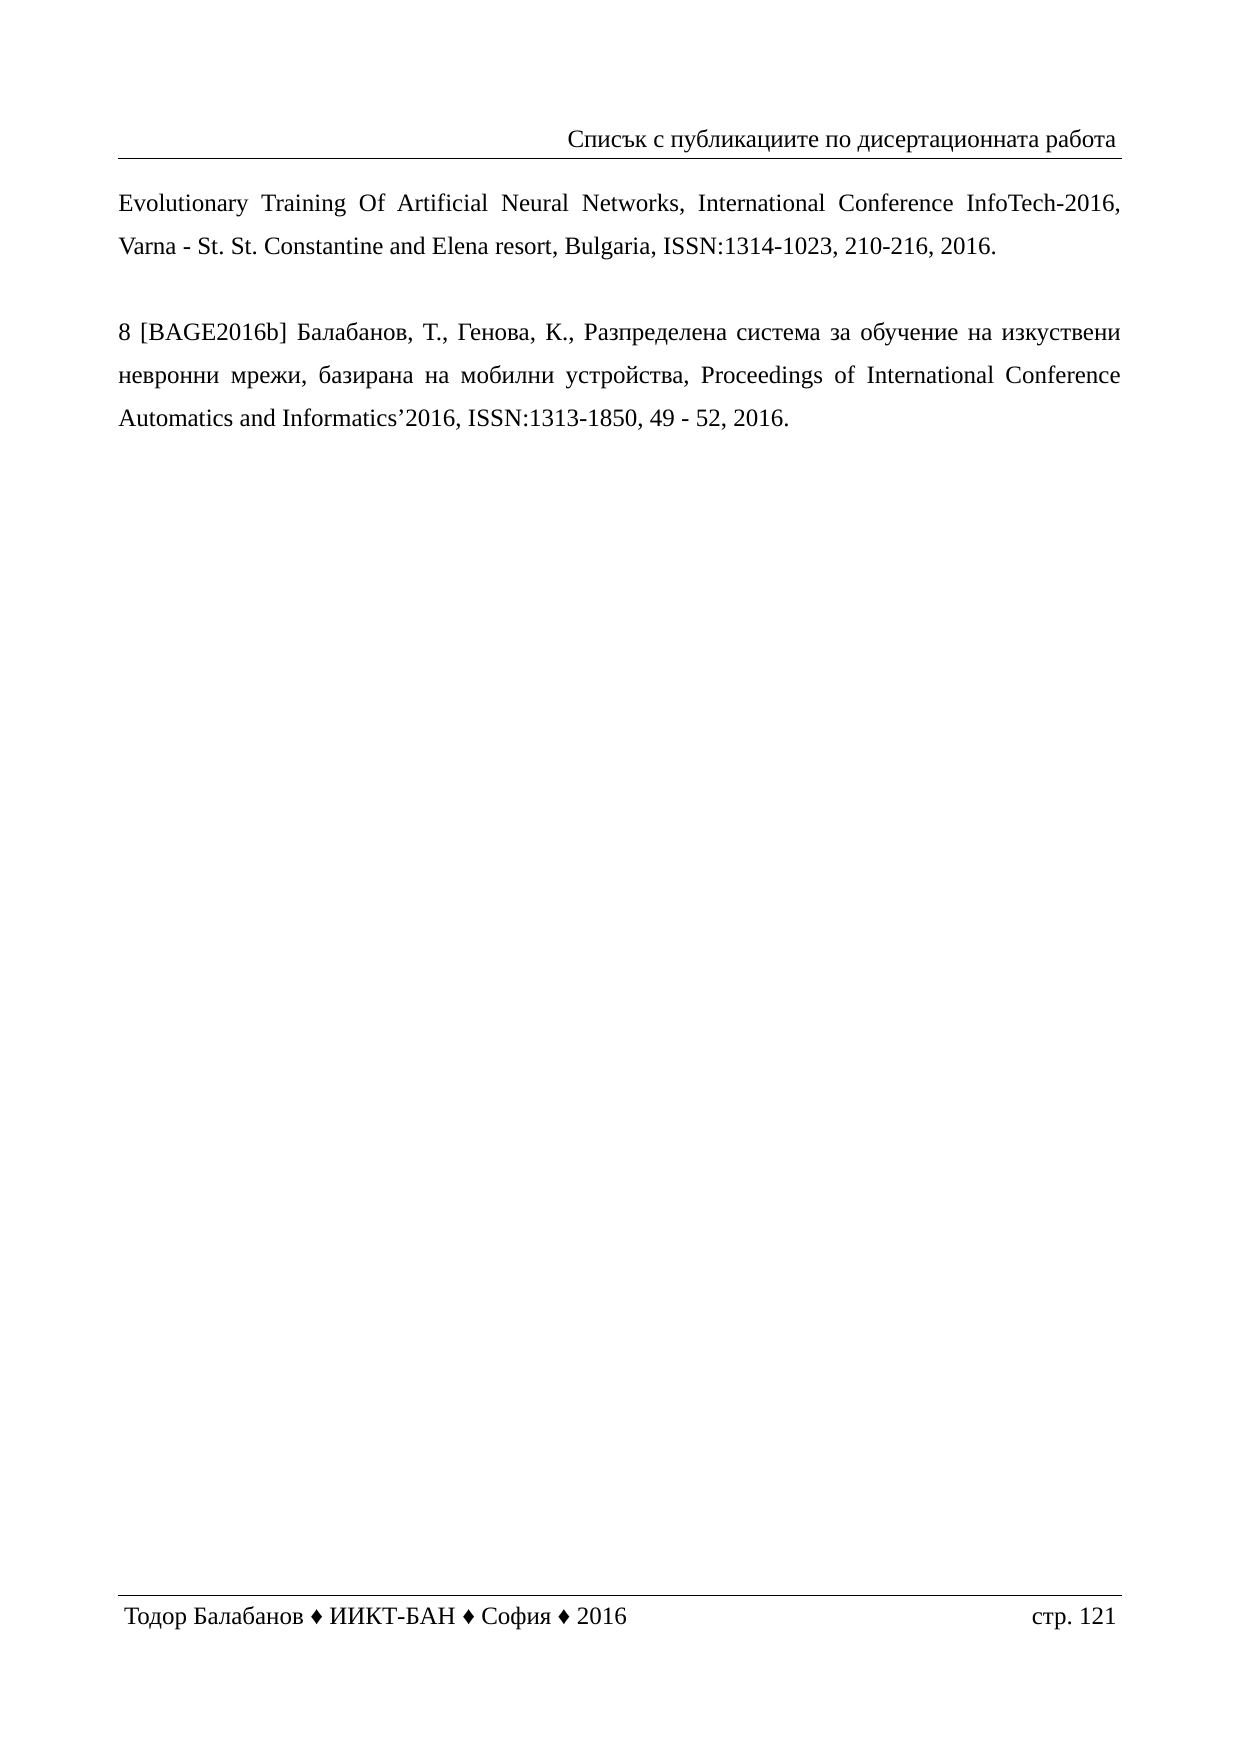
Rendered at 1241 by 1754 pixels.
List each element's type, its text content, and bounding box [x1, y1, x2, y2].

text 8 [BAGE2016b] Балабанов, Т., Генова, К., Разпределена система за обучение на изкуствени невронни мрежи, базирана на мобилни устройства, Proceedings of International Conference Automatics and Informatics’2016, ISSN:1313-1850, 49 - 52, 2016. [118, 317, 1122, 432]
text Evolutionary Training Of Artificial Neural Networks, International Conference InfoTech-2016, Varna - St. St. Constantine and Elena resort, Bulgaria, ISSN:1314-1023, 210-216, 2016. [118, 188, 1122, 260]
